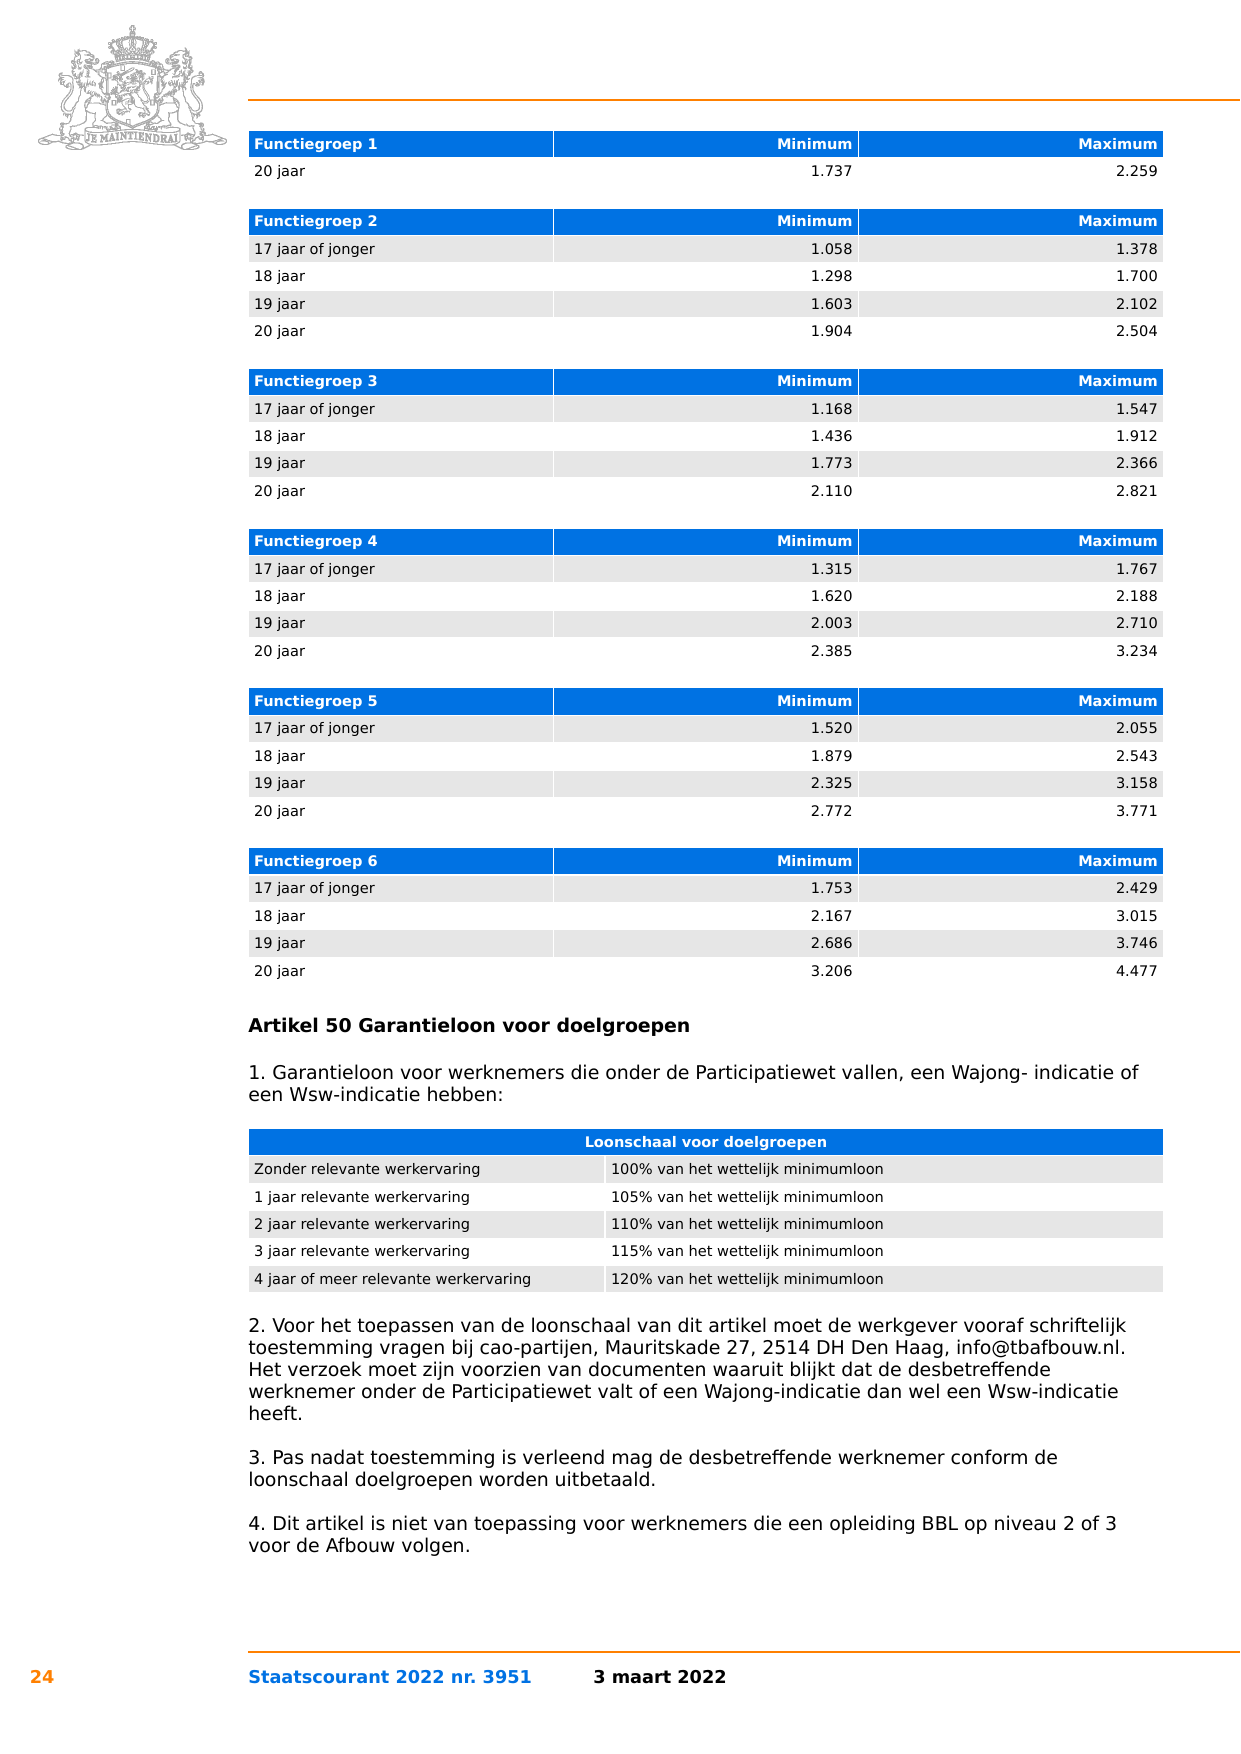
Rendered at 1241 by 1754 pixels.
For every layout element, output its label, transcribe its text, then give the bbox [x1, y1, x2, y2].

table_cell 1.912 [859, 423, 1163, 450]
table_cell 2 jaar relevante werkervaring [249, 1211, 604, 1238]
table_cell 1.603 [554, 291, 858, 317]
table_cell 4.477 [859, 958, 1163, 984]
table_header Minimum [554, 688, 858, 715]
table_cell 1.773 [554, 451, 858, 477]
table_cell 3.015 [859, 903, 1163, 929]
table_cell 1.058 [554, 236, 858, 262]
table_cell 2.366 [859, 451, 1163, 477]
table_header Minimum [554, 529, 858, 555]
table_cell 20 jaar [249, 318, 553, 344]
table_cell 2.821 [859, 478, 1163, 504]
text 1. Garantieloon voor werknemers die onder de Participatiewet vallen, een Wajong- indicatie of een Wsw-indicatie hebben: [248, 1062, 1163, 1106]
table_cell 20 jaar [249, 958, 553, 984]
table_header Functiegroep 5 [249, 688, 553, 715]
table_header Functiegroep 1 [249, 131, 553, 157]
text 4. Dit artikel is niet van toepassing voor werknemers die een opleiding BBL op niveau 2 of 3 voor de Afbouw volgen. [248, 1513, 1163, 1557]
table_cell 18 jaar [249, 903, 553, 929]
table_cell 1.753 [554, 876, 858, 902]
table_cell 115% van het wettelijk minimumloon [606, 1239, 1163, 1265]
table_cell 20 jaar [249, 158, 553, 185]
table_cell 1.700 [859, 264, 1163, 290]
table_cell 18 jaar [249, 583, 553, 609]
table_cell 1.879 [554, 743, 858, 769]
table_header Maximum [859, 529, 1163, 555]
table_cell 120% van het wettelijk minimumloon [606, 1266, 1163, 1292]
table_header Minimum [554, 131, 858, 157]
table_cell 18 jaar [249, 743, 553, 769]
table_cell 105% van het wettelijk minimumloon [606, 1184, 1163, 1210]
table_header Functiegroep 6 [249, 848, 553, 874]
table_cell 3.206 [554, 958, 858, 984]
table_cell 2.259 [859, 158, 1163, 185]
table_cell 1.168 [554, 396, 858, 422]
table_cell 3 jaar relevante werkervaring [249, 1239, 604, 1265]
table_cell 19 jaar [249, 930, 553, 957]
table_cell 17 jaar of jonger [249, 236, 553, 262]
table_cell 18 jaar [249, 264, 553, 290]
table_header Maximum [859, 209, 1163, 235]
table_cell 3.771 [859, 798, 1163, 824]
table_cell 17 jaar of jonger [249, 556, 553, 582]
table_cell 2.686 [554, 930, 858, 957]
table_cell 20 jaar [249, 798, 553, 824]
table_cell 18 jaar [249, 423, 553, 450]
table_header Minimum [554, 209, 858, 235]
table_cell 20 jaar [249, 638, 553, 664]
table_header Minimum [554, 369, 858, 395]
table_cell 19 jaar [249, 611, 553, 637]
table_cell 1 jaar relevante werkervaring [249, 1184, 604, 1210]
subtitle Artikel 50 Garantieloon voor doelgroepen [248, 1015, 1163, 1037]
table_header Loonschaal voor doelgroepen [249, 1129, 1163, 1155]
table_cell 1.620 [554, 583, 858, 609]
table_cell 19 jaar [249, 291, 553, 317]
table_cell 3.158 [859, 771, 1163, 797]
table_cell 19 jaar [249, 451, 553, 477]
table_cell 2.710 [859, 611, 1163, 637]
table_cell 1.904 [554, 318, 858, 344]
table_header Maximum [859, 131, 1163, 157]
table_cell 1.436 [554, 423, 858, 450]
table_header Functiegroep 2 [249, 209, 553, 235]
table_cell 19 jaar [249, 771, 553, 797]
table_cell 1.767 [859, 556, 1163, 582]
table_cell 100% van het wettelijk minimumloon [606, 1156, 1163, 1183]
table_cell 1.520 [554, 716, 858, 742]
table_header Maximum [859, 369, 1163, 395]
table_cell 2.188 [859, 583, 1163, 609]
table_cell 2.429 [859, 876, 1163, 902]
table_cell 2.325 [554, 771, 858, 797]
table_cell 1.737 [554, 158, 858, 185]
table_cell 2.772 [554, 798, 858, 824]
table_cell 3.234 [859, 638, 1163, 664]
table_cell 2.055 [859, 716, 1163, 742]
table_cell 2.003 [554, 611, 858, 637]
table_cell 1.378 [859, 236, 1163, 262]
table_cell 4 jaar of meer relevante werkervaring [249, 1266, 604, 1292]
table_cell 1.547 [859, 396, 1163, 422]
text 2. Voor het toepassen van de loonschaal van dit artikel moet de werkgever vooraf schriftelijk toestemming vragen bij cao-partijen, Mauritskade 27, 2514 DH Den Haag, info@tbafbouw.nl. Het verzoek moet zijn voorzien van documenten waaruit blijkt dat de desbetreffende werknemer onder de Participatiewet valt of een Wajong-indicatie dan wel een Wsw-indicatie heeft. [248, 1315, 1163, 1425]
table_cell 1.298 [554, 264, 858, 290]
table_cell 2.110 [554, 478, 858, 504]
picture [38, 25, 227, 150]
table_cell 2.385 [554, 638, 858, 664]
table_cell 1.315 [554, 556, 858, 582]
table_header Maximum [859, 688, 1163, 715]
table_cell 3.746 [859, 930, 1163, 957]
table_cell 17 jaar of jonger [249, 396, 553, 422]
table_cell 110% van het wettelijk minimumloon [606, 1211, 1163, 1238]
table_header Functiegroep 3 [249, 369, 553, 395]
table_cell 2.504 [859, 318, 1163, 344]
table_cell 17 jaar of jonger [249, 876, 553, 902]
table_cell 2.167 [554, 903, 858, 929]
table_header Maximum [859, 848, 1163, 874]
table_header Functiegroep 4 [249, 529, 553, 555]
table_header Minimum [554, 848, 858, 874]
table_cell Zonder relevante werkervaring [249, 1156, 604, 1183]
text 3. Pas nadat toestemming is verleend mag de desbetreffende werknemer conform de loonschaal doelgroepen worden uitbetaald. [248, 1447, 1163, 1491]
table_cell 2.102 [859, 291, 1163, 317]
table_cell 2.543 [859, 743, 1163, 769]
table_cell 20 jaar [249, 478, 553, 504]
table_cell 17 jaar of jonger [249, 716, 553, 742]
